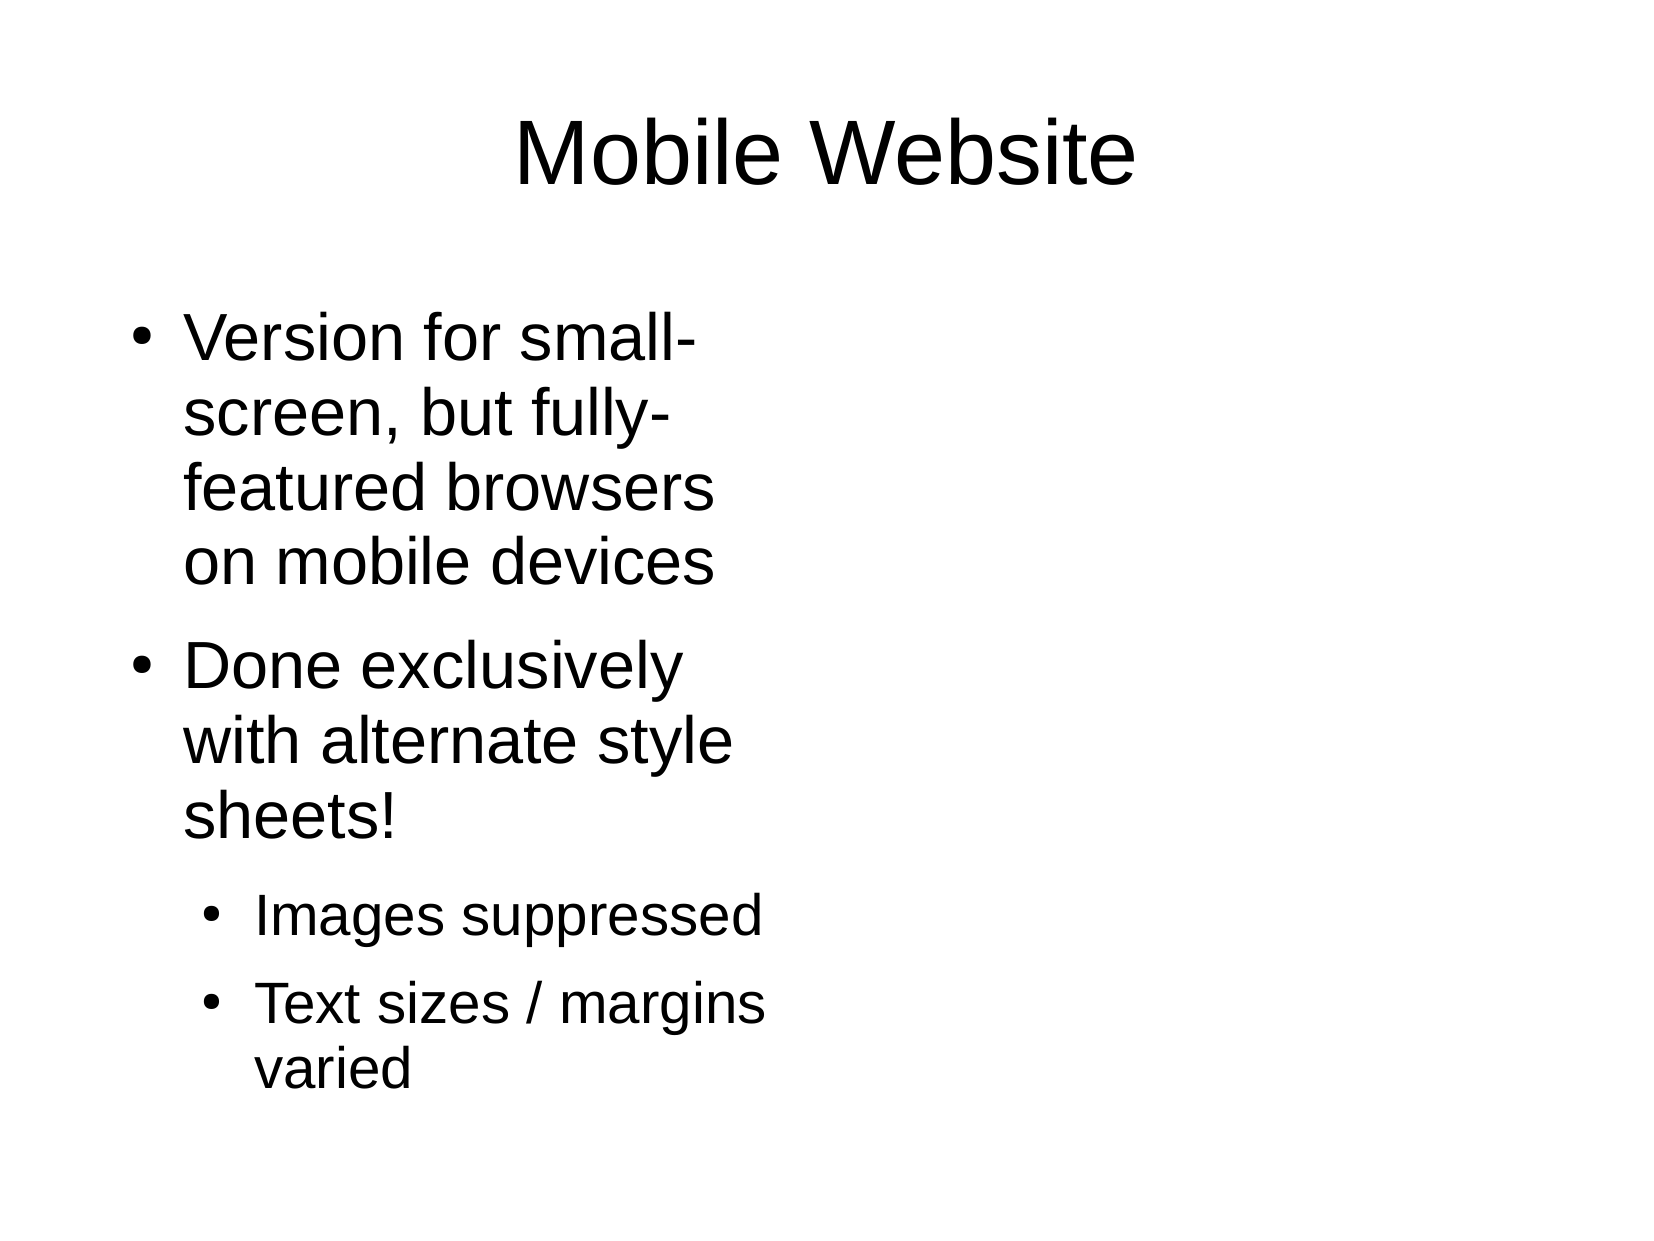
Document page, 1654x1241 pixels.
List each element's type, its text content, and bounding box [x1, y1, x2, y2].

list Version for small-screen, but fully-featured browsers on mobile devices Done exclusively with alternate style sheets! Images suppressed Text sizes / margins varied [112, 300, 788, 1126]
title Mobile Website [82, 56, 1571, 250]
